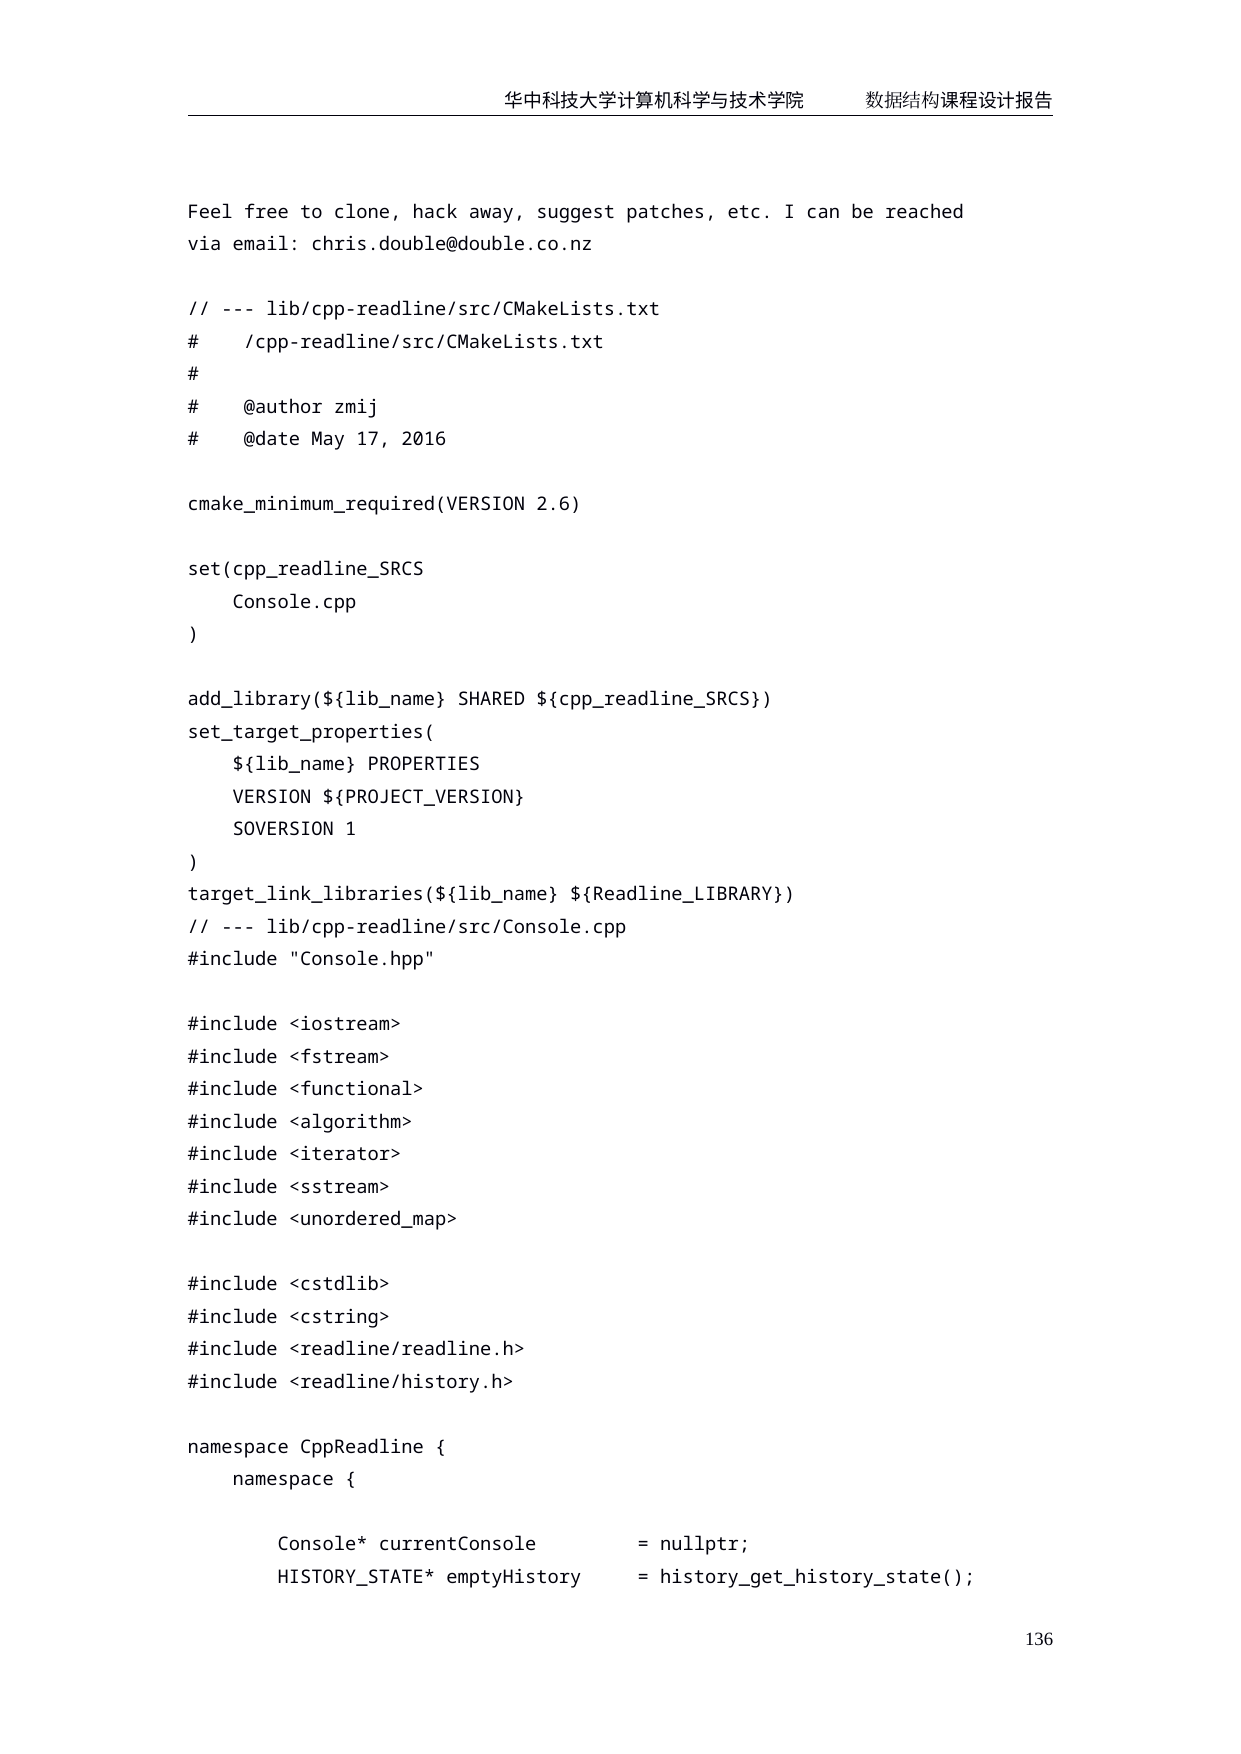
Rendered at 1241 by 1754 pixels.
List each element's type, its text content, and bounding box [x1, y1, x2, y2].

text ) [187, 617, 1053, 649]
text #include <iostream> [187, 1007, 1053, 1039]
text #include "Console.hpp" [187, 942, 1053, 974]
text cmake_minimum_required(VERSION 2.6) [187, 487, 1053, 519]
text #include <readline/readline.h> [187, 1332, 1053, 1364]
text // --- lib/cpp-readline/src/CMakeLists.txt [187, 292, 1053, 324]
text # @date May 17, 2016 [187, 422, 1053, 454]
text #include <algorithm> [187, 1104, 1053, 1137]
text VERSION ${PROJECT_VERSION} [187, 779, 1053, 812]
text add_library(${lib_name} SHARED ${cpp_readline_SRCS}) [187, 682, 1053, 714]
text Console.cpp [187, 584, 1053, 617]
text # @author zmij [187, 389, 1053, 422]
text ) [187, 844, 1053, 877]
text namespace { [187, 1462, 1053, 1494]
text #include <fstream> [187, 1039, 1053, 1072]
text set_target_properties( [187, 714, 1053, 747]
text #include <unordered_map> [187, 1202, 1053, 1234]
text # [187, 357, 1053, 389]
text Console* currentConsole = nullptr; [187, 1527, 1053, 1559]
text namespace CppReadline { [187, 1429, 1053, 1462]
text // --- lib/cpp-readline/src/Console.cpp [187, 909, 1053, 942]
text Feel free to clone, hack away, suggest patches, etc. I can be reached [187, 194, 1053, 227]
text # /cpp-readline/src/CMakeLists.txt [187, 324, 1053, 357]
text #include <readline/history.h> [187, 1364, 1053, 1397]
text HISTORY_STATE* emptyHistory = history_get_history_state(); [187, 1559, 1053, 1592]
text #include <functional> [187, 1072, 1053, 1104]
text #include <cstdlib> [187, 1267, 1053, 1299]
text #include <sstream> [187, 1169, 1053, 1202]
text via email: chris.double@double.co.nz [187, 227, 1053, 259]
text SOVERSION 1 [187, 812, 1053, 844]
text ${lib_name} PROPERTIES [187, 747, 1053, 779]
text set(cpp_readline_SRCS [187, 552, 1053, 584]
text target_link_libraries(${lib_name} ${Readline_LIBRARY}) [187, 877, 1053, 909]
text #include <iterator> [187, 1137, 1053, 1169]
text #include <cstring> [187, 1299, 1053, 1332]
